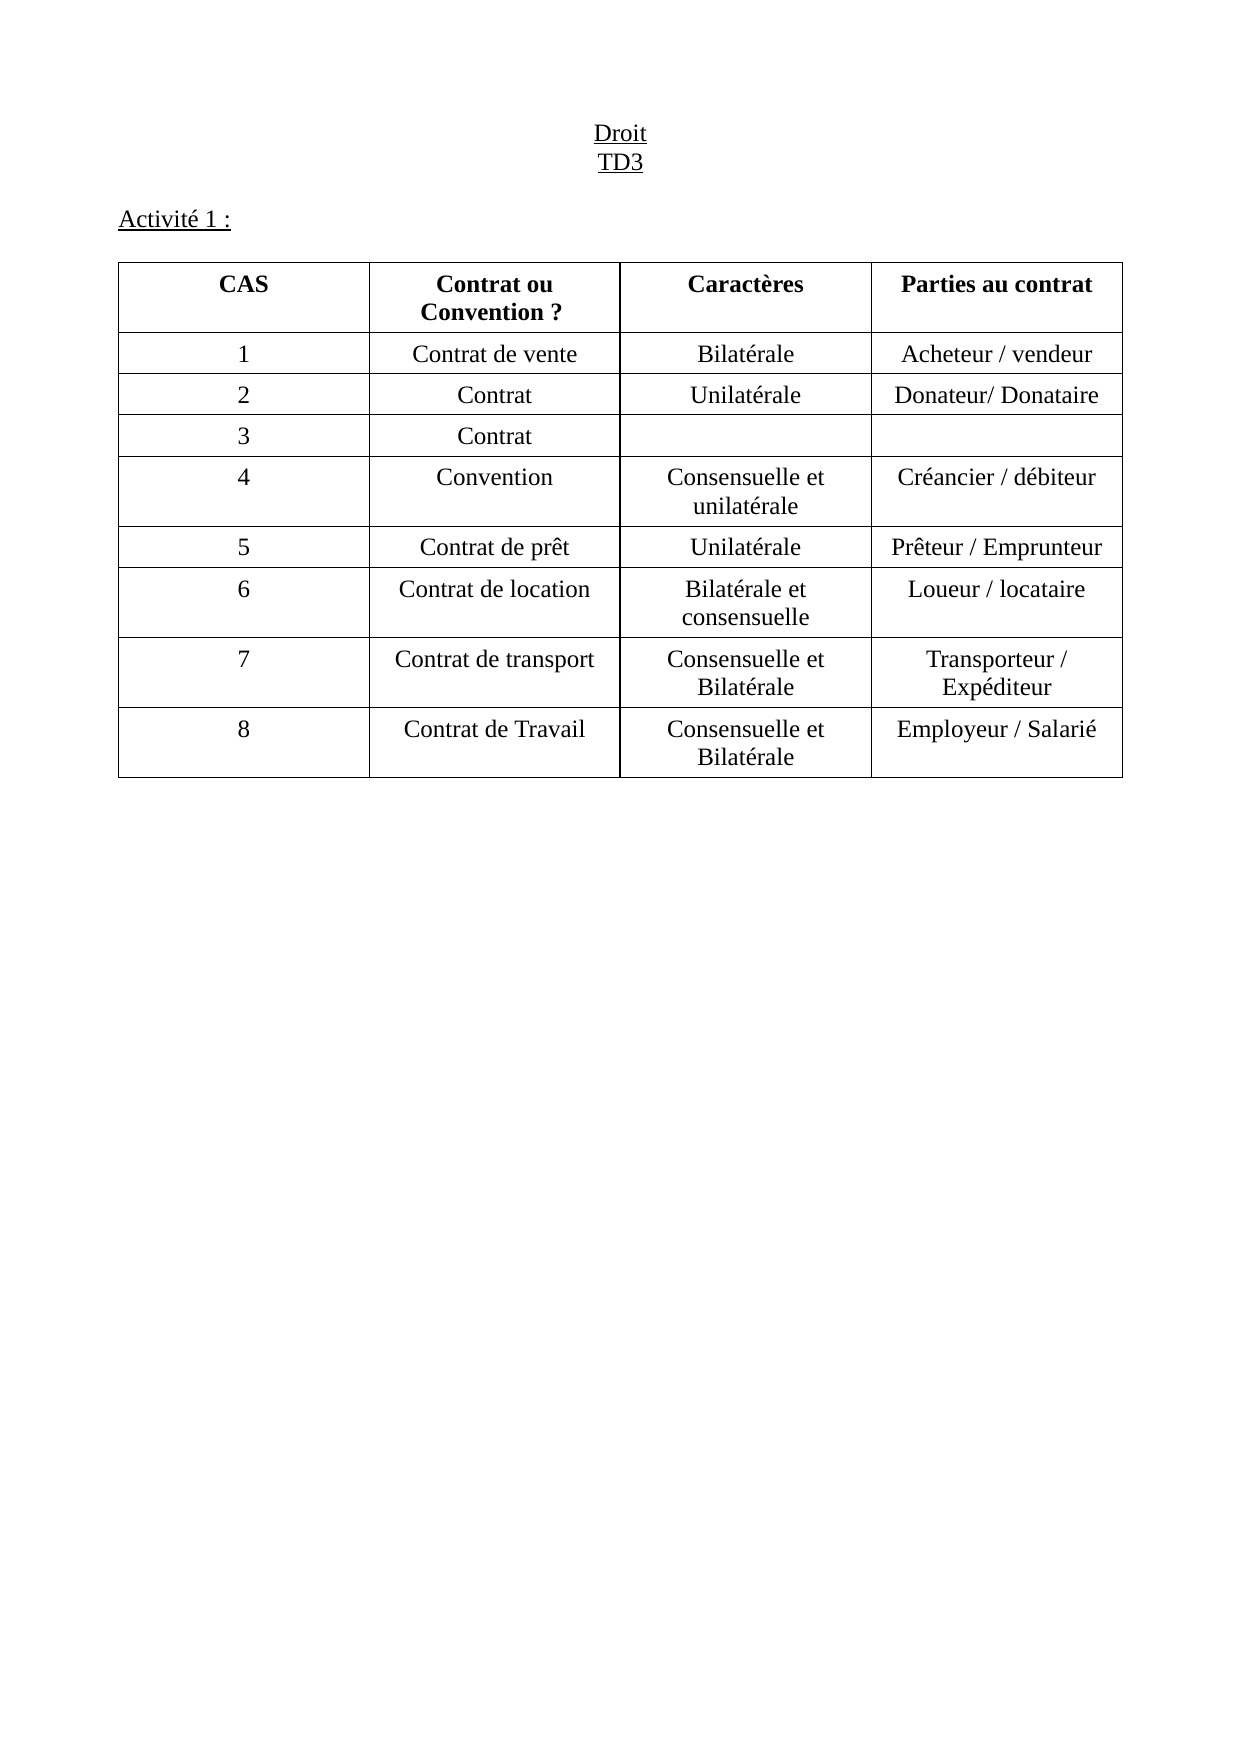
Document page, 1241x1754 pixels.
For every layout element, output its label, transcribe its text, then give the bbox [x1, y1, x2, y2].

table_cell Acheteur / vendeur [872, 333, 1122, 373]
table_cell 5 [119, 527, 369, 567]
table_cell [872, 415, 1122, 456]
table_cell Contrat [370, 374, 619, 414]
table_cell Créancier / débiteur [872, 457, 1122, 526]
table_cell Unilatérale [621, 527, 871, 567]
table_cell Contrat de location [370, 568, 619, 637]
table_cell Bilatérale et consensuelle [621, 568, 871, 637]
table_cell Consensuelle et unilatérale [621, 457, 871, 526]
text TD3 [118, 147, 1122, 176]
table_cell Unilatérale [621, 374, 871, 414]
table_cell 4 [119, 457, 369, 526]
table_cell Contrat de Travail [370, 708, 619, 777]
table_cell 3 [119, 415, 369, 456]
table_cell Contrat de prêt [370, 527, 619, 567]
table_cell 7 [119, 638, 369, 707]
table_cell 8 [119, 708, 369, 777]
table_header Parties au contrat [872, 263, 1122, 332]
table_cell 1 [119, 333, 369, 373]
table_cell Convention [370, 457, 619, 526]
table_cell Loueur / locataire [872, 568, 1122, 637]
table_cell Employeur / Salarié [872, 708, 1122, 777]
table_cell [621, 415, 871, 456]
table_cell Transporteur / Expéditeur [872, 638, 1122, 707]
text Droit [118, 118, 1122, 147]
table_cell 6 [119, 568, 369, 637]
table_cell Contrat de vente [370, 333, 619, 373]
table_cell Consensuelle et Bilatérale [621, 638, 871, 707]
table_header CAS [119, 263, 369, 332]
table_cell Contrat de transport [370, 638, 619, 707]
table_cell Contrat [370, 415, 619, 456]
table_cell Bilatérale [621, 333, 871, 373]
table_cell Donateur/ Donataire [872, 374, 1122, 414]
text Activité 1 : [118, 204, 1122, 233]
table_header Contrat ou Convention ? [370, 263, 619, 332]
table_cell Consensuelle et Bilatérale [621, 708, 871, 777]
table_cell Prêteur / Emprunteur [872, 527, 1122, 567]
table_cell 2 [119, 374, 369, 414]
table_header Caractères [621, 263, 871, 332]
